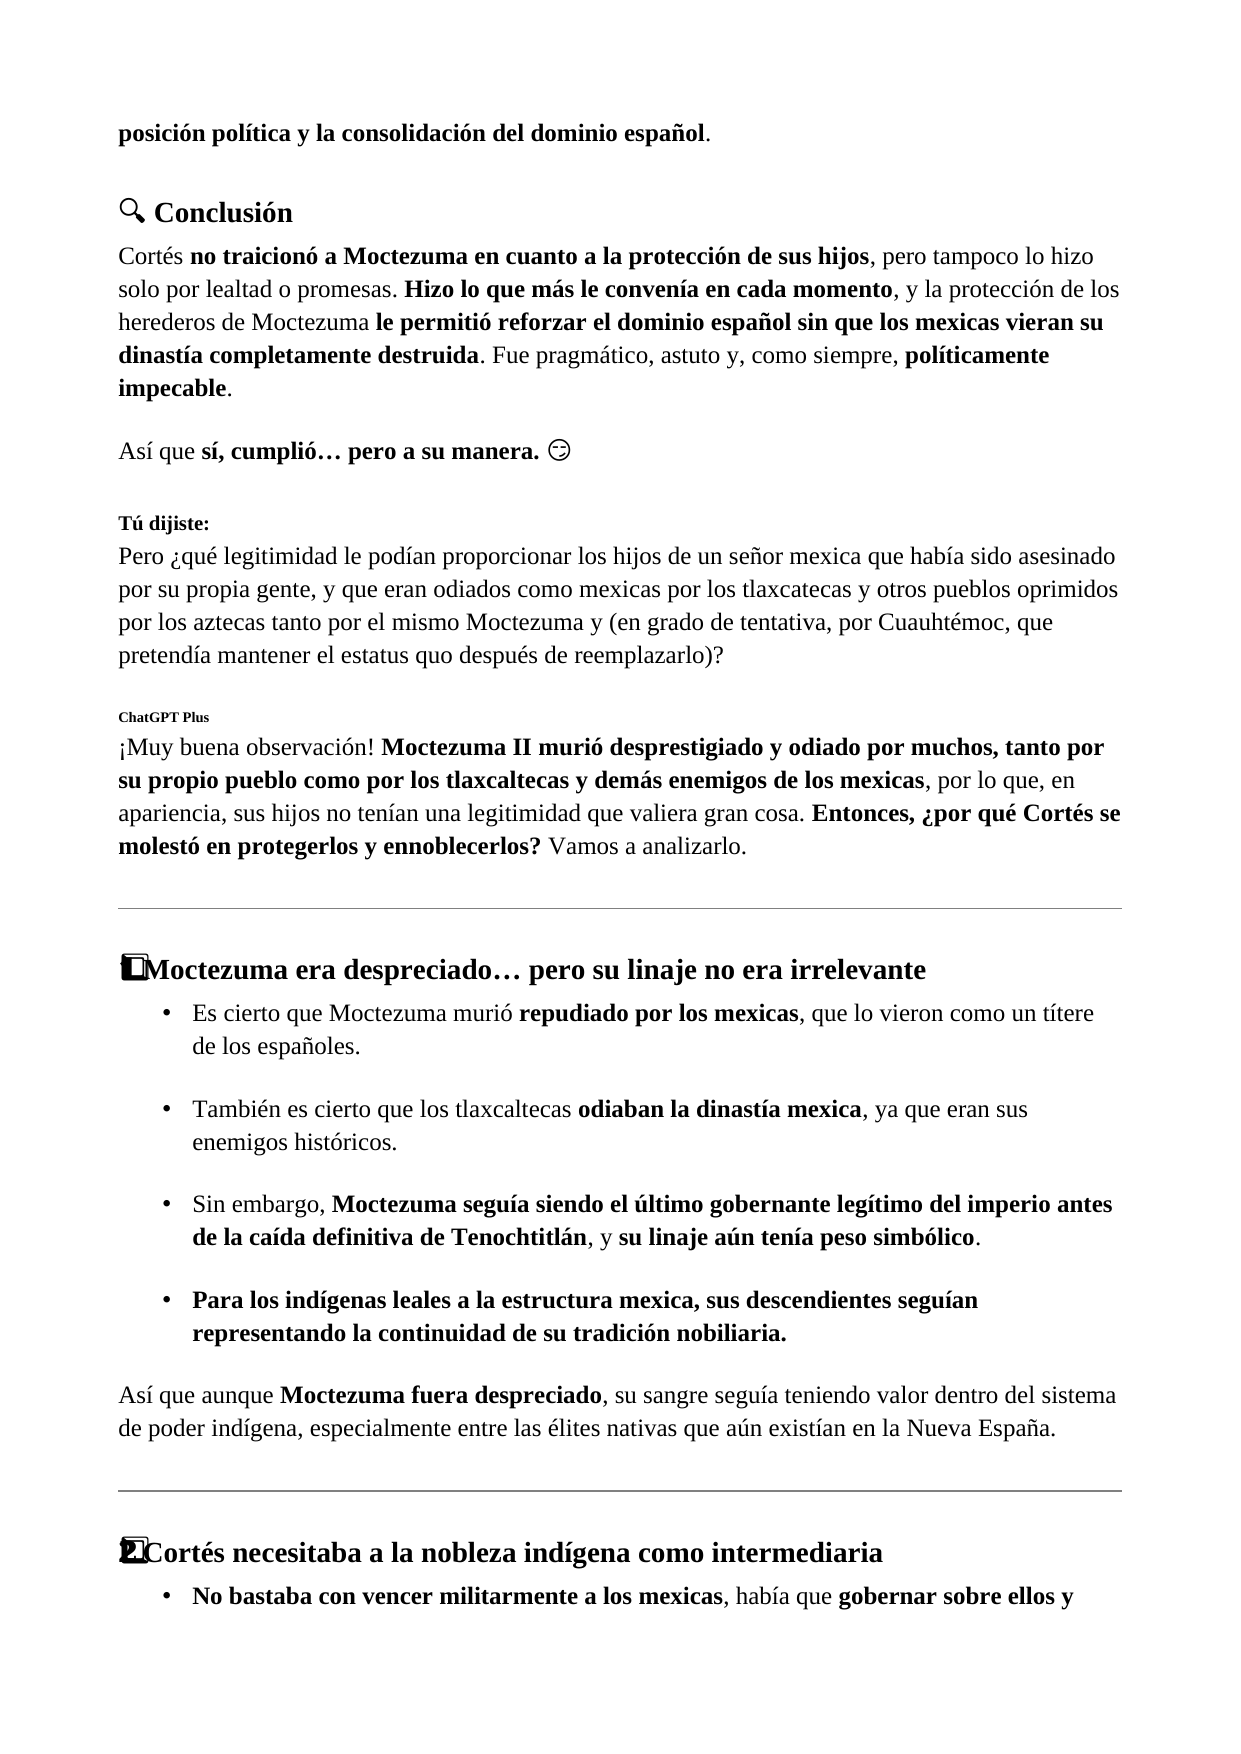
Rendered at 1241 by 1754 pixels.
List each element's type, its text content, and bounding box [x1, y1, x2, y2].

subtitle ChatGPT Plus [118, 709, 1122, 726]
list Sin embargo, Moctezuma seguía siendo el último gobernante legítimo del imperio antes de la caída definitiva de Tenochtitlán, y su linaje aún tenía peso simbólico. [162, 1189, 1122, 1251]
list No bastaba con vencer militarmente a los mexicas, había que gobernar sobre ellos y [162, 1581, 1122, 1610]
subtitle 1️⃣ Moctezuma era despreciado… pero su linaje no era irrelevante [118, 952, 1122, 986]
text Así que aunque Moctezuma fuera despreciado, su sangre seguía teniendo valor dentro del sistema de poder indígena, especialmente entre las élites nativas que aún existían en la Nueva España. [118, 1381, 1122, 1442]
subtitle Tú dijiste: [118, 511, 1122, 535]
list Es cierto que Moctezuma murió repudiado por los mexicas, que lo vieron como un títere de los españoles. [162, 998, 1122, 1060]
text Así que sí, cumplió… pero a su manera. 😏📜 [118, 436, 1122, 464]
text ¡Muy buena observación! Moctezuma II murió desprestigiado y odiado por muchos, tanto por su propio pueblo como por los tlaxcaltecas y demás enemigos de los mexicas, por lo que, en apariencia, sus hijos no tenían una legitimidad que valiera gran cosa. Entonces, ¿por qué Cortés se molestó en protegerlos y ennoblecerlos? Vamos a analizarlo. [118, 732, 1122, 860]
text Cortés no traicionó a Moctezuma en cuanto a la protección de sus hijos, pero tampoco lo hizo solo por lealtad o promesas. Hizo lo que más le convenía en cada momento, y la protección de los herederos de Moctezuma le permitió reforzar el dominio español sin que los mexicas vieran su dinastía completamente destruida. Fue pragmático, astuto y, como siempre, políticamente impecable. [118, 241, 1122, 402]
text posición política y la consolidación del dominio español. [118, 118, 1122, 147]
list También es cierto que los tlaxcaltecas odiaban la dinastía mexica, ya que eran sus enemigos históricos. [162, 1094, 1122, 1156]
subtitle 🔍 Conclusión [118, 195, 1122, 229]
subtitle 2️⃣ Cortés necesitaba a la nobleza indígena como intermediaria [118, 1535, 1122, 1568]
list Para los indígenas leales a la estructura mexica, sus descendientes seguían representando la continuidad de su tradición nobiliaria. [162, 1285, 1122, 1347]
text Pero ¿qué legitimidad le podían proporcionar los hijos de un señor mexica que había sido asesinado por su propia gente, y que eran odiados como mexicas por los tlaxcatecas y otros pueblos oprimidos por los aztecas tanto por el mismo Moctezuma y (en grado de tentativa, por Cuauhtémoc, que pretendía mantener el estatus quo después de reemplazarlo)? [118, 541, 1122, 669]
